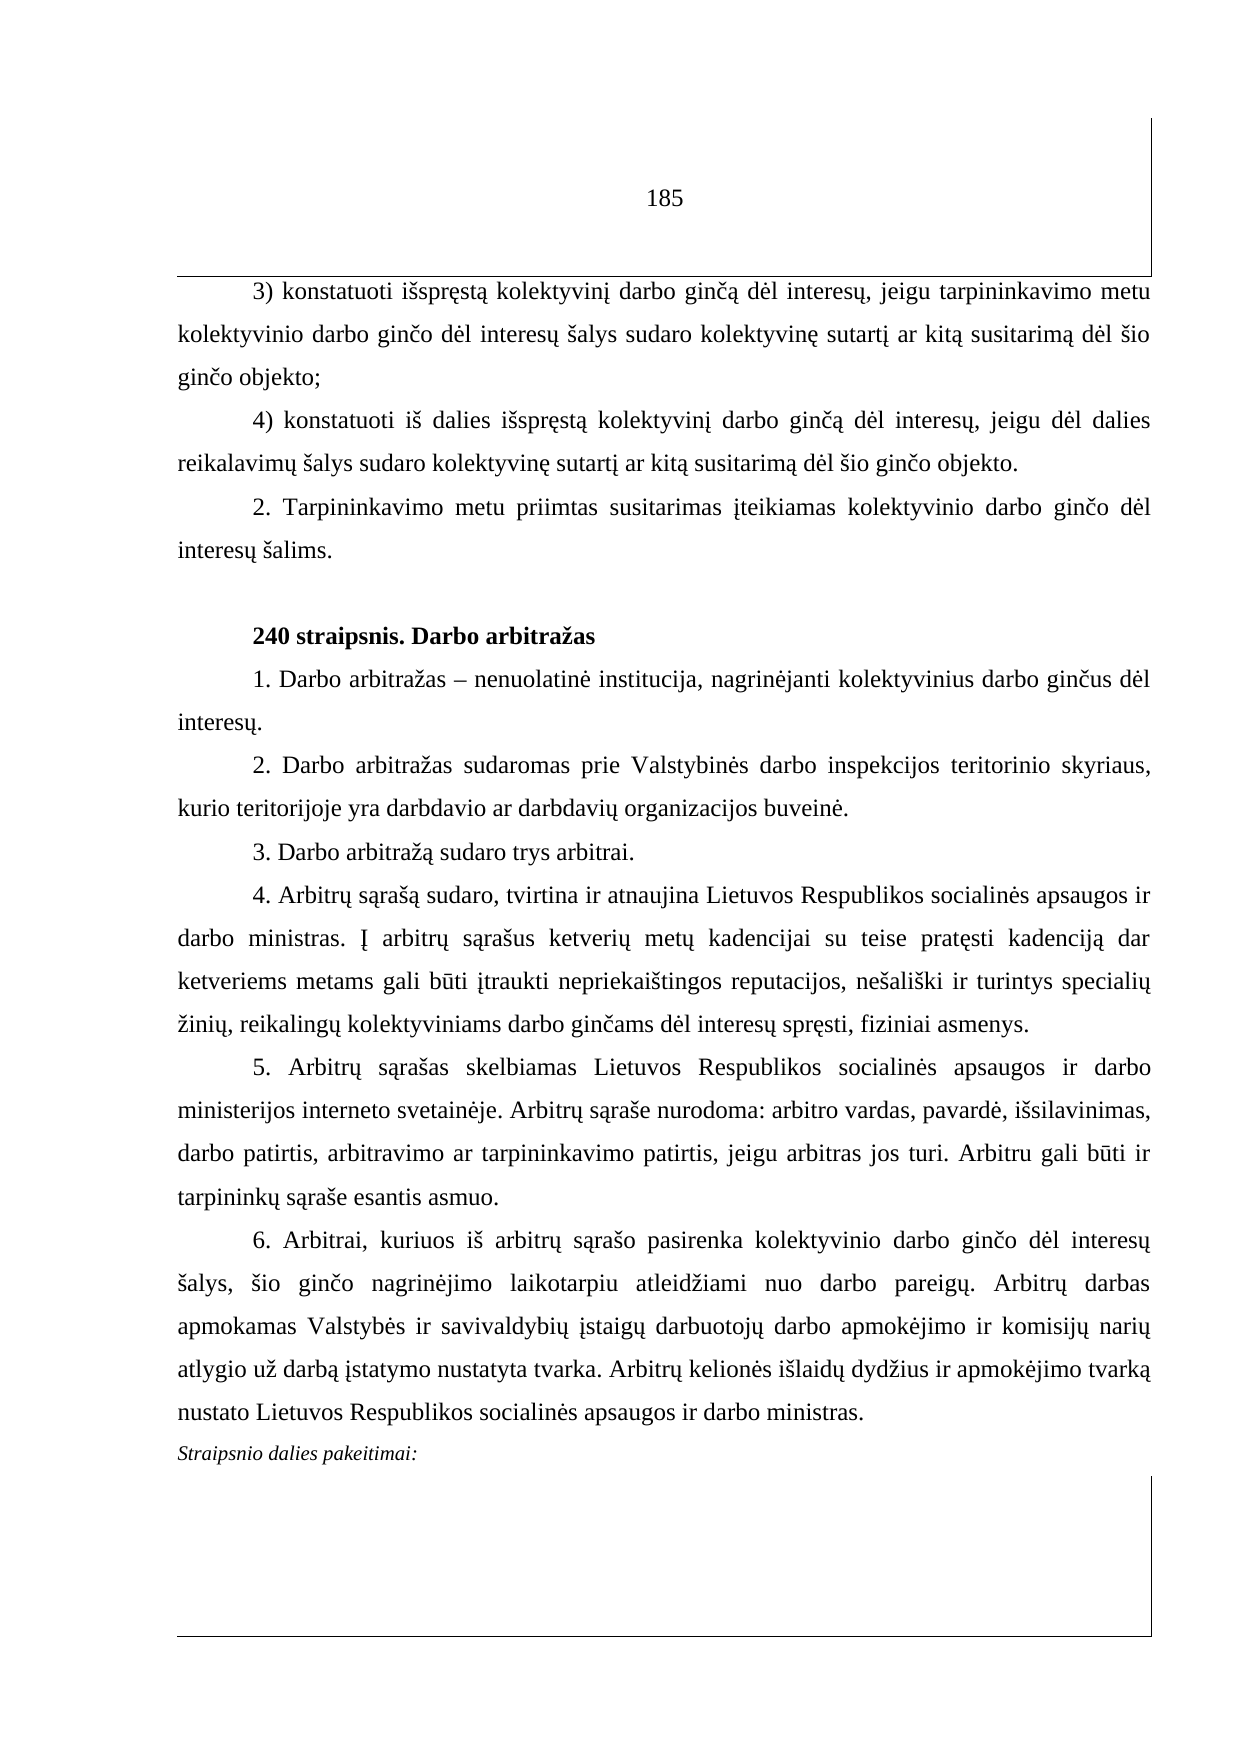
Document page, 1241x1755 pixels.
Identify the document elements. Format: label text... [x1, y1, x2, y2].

text 5. Arbitrų sąrašas skelbiamas Lietuvos Respublikos socialinės apsaugos ir darbo ministerijos interneto svetainėje. Arbitrų sąraše nurodoma: arbitro vardas, pavardė, išsilavinimas, darbo patirtis, arbitravimo ar tarpininkavimo patirtis, jeigu arbitras jos turi. Arbitru gali būti ir tarpininkų sąraše esantis asmuo. [177, 1052, 1152, 1210]
text 4. Arbitrų sąrašą sudaro, tvirtina ir atnaujina Lietuvos Respublikos socialinės apsaugos ir darbo ministras. Į arbitrų sąrašus ketverių metų kadencijai su teise pratęsti kadenciją dar ketveriems metams gali būti įtraukti nepriekaištingos reputacijos, nešališki ir turintys specialių žinių, reikalingų kolektyviniams darbo ginčams dėl interesų spręsti, fiziniai asmenys. [177, 880, 1152, 1038]
text Straipsnio dalies pakeitimai: [177, 1440, 1152, 1464]
text 2. Darbo arbitražas sudaromas prie Valstybinės darbo inspekcijos teritorinio skyriaus, kurio teritorijoje yra darbdavio ar darbdavių organizacijos buveinė. [177, 750, 1152, 822]
text 4) konstatuoti iš dalies išspręstą kolektyvinį darbo ginčą dėl interesų, jeigu dėl dalies reikalavimų šalys sudaro kolektyvinę sutartį ar kitą susitarimą dėl šio ginčo objekto. [177, 405, 1152, 477]
text 1. Darbo arbitražas – nenuolatinė institucija, nagrinėjanti kolektyvinius darbo ginčus dėl interesų. [177, 664, 1152, 736]
text 6. Arbitrai, kuriuos iš arbitrų sąrašo pasirenka kolektyvinio darbo ginčo dėl interesų šalys, šio ginčo nagrinėjimo laikotarpiu atleidžiami nuo darbo pareigų. Arbitrų darbas apmokamas Valstybės ir savivaldybių įstaigų darbuotojų darbo apmokėjimo ir komisijų narių atlygio už darbą įstatymo nustatyta tvarka. Arbitrų kelionės išlaidų dydžius ir apmokėjimo tvarką nustato Lietuvos Respublikos socialinės apsaugos ir darbo ministras. [177, 1225, 1152, 1426]
text 3. Darbo arbitražą sudaro trys arbitrai. [177, 837, 1152, 865]
text 3) konstatuoti išspręstą kolektyvinį darbo ginčą dėl interesų, jeigu tarpininkavimo metu kolektyvinio darbo ginčo dėl interesų šalys sudaro kolektyvinę sutartį ar kitą susitarimą dėl šio ginčo objekto; [177, 276, 1152, 391]
text 2. Tarpininkavimo metu priimtas susitarimas įteikiamas kolektyvinio darbo ginčo dėl interesų šalims. [177, 492, 1152, 563]
subtitle 240 straipsnis. Darbo arbitražas [177, 621, 1152, 650]
